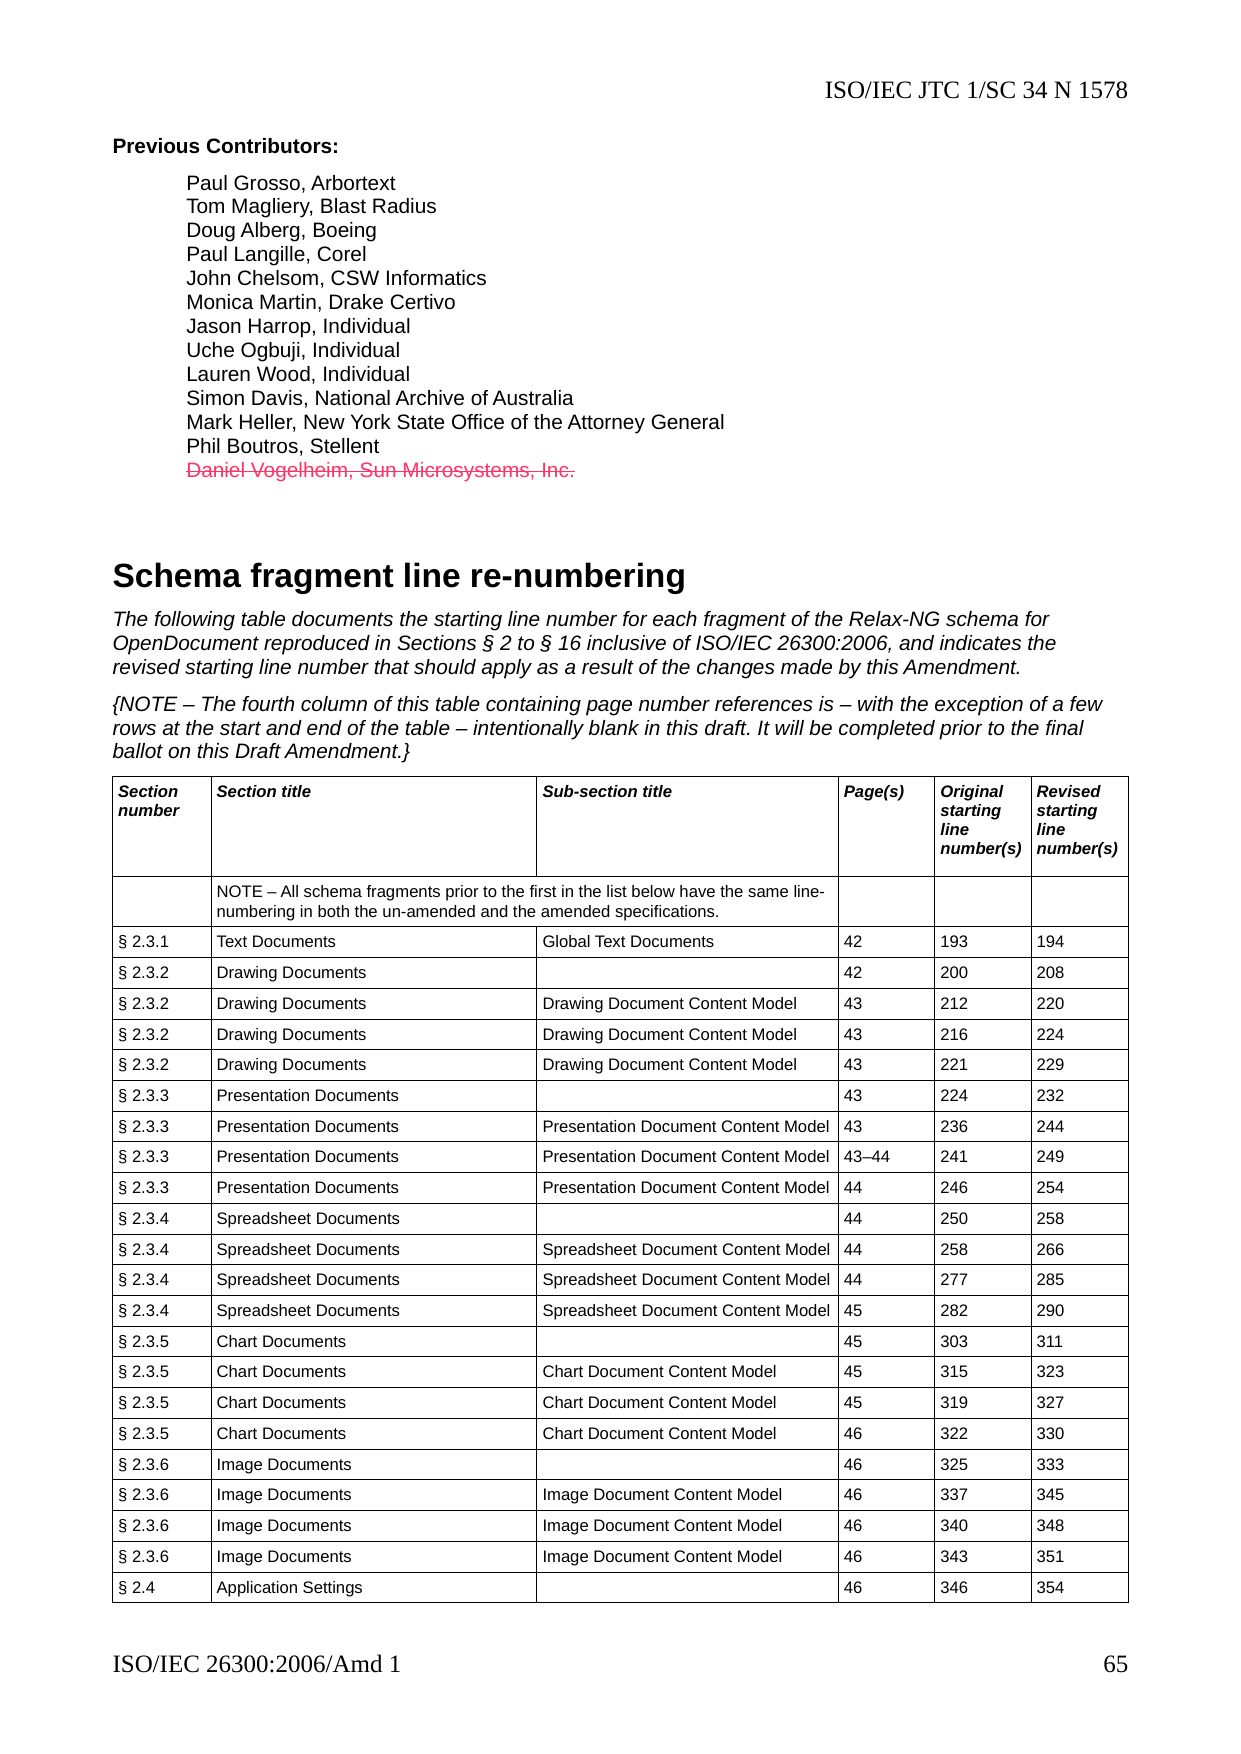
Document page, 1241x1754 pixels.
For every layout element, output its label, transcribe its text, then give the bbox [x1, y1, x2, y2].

table_cell § 2.3.3 [113, 1112, 211, 1141]
table_cell Spreadsheet Documents [212, 1235, 536, 1264]
table_cell 340 [935, 1511, 1031, 1541]
table_cell [537, 1327, 838, 1356]
table_cell 236 [935, 1112, 1031, 1141]
subtitle Schema fragment line re-numbering [112, 556, 1128, 594]
table_cell 45 [839, 1327, 934, 1356]
table_cell Chart Document Content Model [537, 1357, 838, 1387]
table_cell 250 [935, 1204, 1031, 1233]
table_cell 224 [1032, 1020, 1128, 1049]
table_cell Spreadsheet Document Content Model [537, 1235, 838, 1264]
table_cell Image Documents [212, 1480, 536, 1510]
table_cell Image Documents [212, 1542, 536, 1572]
table_cell § 2.3.6 [113, 1450, 211, 1479]
table_cell § 2.3.3 [113, 1173, 211, 1203]
table_cell 44 [839, 1265, 934, 1295]
table_cell 200 [935, 958, 1031, 988]
table_cell Spreadsheet Documents [212, 1296, 536, 1326]
table_header Original starting line number(s) [935, 777, 1031, 876]
table_cell § 2.3.6 [113, 1542, 211, 1572]
table_cell Presentation Documents [212, 1081, 536, 1111]
table_cell 46 [839, 1542, 934, 1572]
table_cell § 2.3.2 [113, 1050, 211, 1080]
table_cell [839, 877, 934, 926]
table_cell 319 [935, 1388, 1031, 1418]
table_cell Text Documents [212, 927, 536, 957]
table_cell NOTE – All schema fragments prior to the first in the list below have the same line-numbering in both the un-amended and the amended specifications. [212, 877, 838, 926]
table_cell 232 [1032, 1081, 1128, 1111]
table_cell 330 [1032, 1419, 1128, 1449]
table_cell 337 [935, 1480, 1031, 1510]
table_cell 266 [1032, 1235, 1128, 1264]
table_cell 258 [1032, 1204, 1128, 1233]
table_cell Presentation Document Content Model [537, 1112, 838, 1141]
table_cell 42 [839, 958, 934, 988]
table_cell 241 [935, 1142, 1031, 1172]
table_cell Presentation Document Content Model [537, 1173, 838, 1203]
text Daniel Vogelheim, Sun Microsystems, Inc. [186, 458, 1128, 482]
table_cell § 2.3.6 [113, 1480, 211, 1510]
table_cell 208 [1032, 958, 1128, 988]
table_cell § 2.3.6 [113, 1511, 211, 1541]
table_cell 212 [935, 989, 1031, 1018]
table_cell § 2.3.5 [113, 1327, 211, 1356]
table_cell § 2.3.1 [113, 927, 211, 957]
text Previous Contributors: [112, 134, 1128, 158]
table_cell 45 [839, 1357, 934, 1387]
table_cell 43 [839, 989, 934, 1018]
text Uche Ogbuji, Individual [186, 338, 1128, 362]
table_cell 43 [839, 1020, 934, 1049]
table_cell 346 [935, 1573, 1031, 1602]
text Paul Grosso, Arbortext [186, 170, 1128, 194]
table_cell Drawing Document Content Model [537, 989, 838, 1018]
table_cell [1032, 877, 1128, 926]
table_cell Chart Documents [212, 1327, 536, 1356]
table_cell 333 [1032, 1450, 1128, 1479]
table_cell 315 [935, 1357, 1031, 1387]
table_cell Presentation Document Content Model [537, 1142, 838, 1172]
table_cell [537, 1204, 838, 1233]
table_cell [537, 1081, 838, 1111]
table_cell 348 [1032, 1511, 1128, 1541]
table_cell 343 [935, 1542, 1031, 1572]
table_cell Drawing Documents [212, 989, 536, 1018]
text Jason Harrop, Individual [186, 314, 1128, 338]
table_cell 282 [935, 1296, 1031, 1326]
table_header Page(s) [839, 777, 934, 876]
table_cell § 2.3.2 [113, 989, 211, 1018]
table_cell § 2.3.4 [113, 1265, 211, 1295]
table_cell Drawing Documents [212, 1020, 536, 1049]
table_cell § 2.3.4 [113, 1235, 211, 1264]
table_cell § 2.3.2 [113, 958, 211, 988]
text Tom Magliery, Blast Radius [186, 194, 1128, 218]
table_cell Chart Documents [212, 1388, 536, 1418]
table_cell 45 [839, 1388, 934, 1418]
table_cell 43 [839, 1050, 934, 1080]
table_cell 46 [839, 1573, 934, 1602]
table_cell Presentation Documents [212, 1142, 536, 1172]
table_cell [113, 877, 211, 926]
table_cell 351 [1032, 1542, 1128, 1572]
table_cell Spreadsheet Document Content Model [537, 1296, 838, 1326]
table_cell § 2.3.5 [113, 1357, 211, 1387]
table_cell § 2.3.3 [113, 1081, 211, 1111]
table_cell § 2.3.3 [113, 1142, 211, 1172]
table_cell Chart Document Content Model [537, 1419, 838, 1449]
table_cell [537, 1573, 838, 1602]
table_cell 354 [1032, 1573, 1128, 1602]
table_cell Drawing Documents [212, 1050, 536, 1080]
table_cell § 2.3.4 [113, 1204, 211, 1233]
table_cell 285 [1032, 1265, 1128, 1295]
table_cell 194 [1032, 927, 1128, 957]
table_cell Presentation Documents [212, 1173, 536, 1203]
table_cell Chart Documents [212, 1357, 536, 1387]
table_cell Drawing Documents [212, 958, 536, 988]
text Phil Boutros, Stellent [186, 434, 1128, 458]
table_cell 46 [839, 1480, 934, 1510]
table_cell Drawing Document Content Model [537, 1020, 838, 1049]
table_cell Application Settings [212, 1573, 536, 1602]
table_cell 258 [935, 1235, 1031, 1264]
table_cell 249 [1032, 1142, 1128, 1172]
table_cell 221 [935, 1050, 1031, 1080]
table_cell 43 [839, 1112, 934, 1141]
table_cell Spreadsheet Document Content Model [537, 1265, 838, 1295]
text Lauren Wood, Individual [186, 362, 1128, 386]
table_cell Chart Documents [212, 1419, 536, 1449]
table_cell 246 [935, 1173, 1031, 1203]
table_header Section number [113, 777, 211, 876]
text John Chelsom, CSW Informatics [186, 266, 1128, 290]
table_cell 45 [839, 1296, 934, 1326]
table_cell 303 [935, 1327, 1031, 1356]
table_cell 220 [1032, 989, 1128, 1018]
table_cell 44 [839, 1235, 934, 1264]
table_cell Drawing Document Content Model [537, 1050, 838, 1080]
table_cell Chart Document Content Model [537, 1388, 838, 1418]
table_cell 323 [1032, 1357, 1128, 1387]
table_cell § 2.3.2 [113, 1020, 211, 1049]
text Mark Heller, New York State Office of the Attorney General [186, 410, 1128, 434]
table_cell 290 [1032, 1296, 1128, 1326]
table_cell 325 [935, 1450, 1031, 1479]
table_cell Global Text Documents [537, 927, 838, 957]
table_cell Image Document Content Model [537, 1480, 838, 1510]
table_cell Presentation Documents [212, 1112, 536, 1141]
table_cell 46 [839, 1450, 934, 1479]
table_cell 46 [839, 1419, 934, 1449]
table_cell [935, 877, 1031, 926]
text The following table documents the starting line number for each fragment of the Relax-NG schema for OpenDocument reproduced in Sections § 2 to § 16 inclusive of ISO/IEC 26300:2006, and indicates the revised starting line number that should apply as a result of the changes made by this Amendment. [112, 607, 1128, 679]
table_cell 254 [1032, 1173, 1128, 1203]
text Paul Langille, Corel [186, 242, 1128, 266]
table_cell Image Document Content Model [537, 1511, 838, 1541]
table_cell § 2.3.4 [113, 1296, 211, 1326]
table_cell 224 [935, 1081, 1031, 1111]
table_cell § 2.3.5 [113, 1388, 211, 1418]
table_cell 44 [839, 1173, 934, 1203]
table_cell 46 [839, 1511, 934, 1541]
table_cell 277 [935, 1265, 1031, 1295]
text Doug Alberg, Boeing [186, 218, 1128, 242]
table_cell 44 [839, 1204, 934, 1233]
table_cell § 2.3.5 [113, 1419, 211, 1449]
table_cell 345 [1032, 1480, 1128, 1510]
table_cell Image Document Content Model [537, 1542, 838, 1572]
table_cell Spreadsheet Documents [212, 1204, 536, 1233]
table_cell [537, 1450, 838, 1479]
table_cell § 2.4 [113, 1573, 211, 1602]
table_cell [537, 958, 838, 988]
table_cell 311 [1032, 1327, 1128, 1356]
table_cell 322 [935, 1419, 1031, 1449]
table_cell 216 [935, 1020, 1031, 1049]
table_cell 43 [839, 1081, 934, 1111]
text {NOTE – The fourth column of this table containing page number references is – with the exception of a few rows at the start and end of the table – intentionally blank in this draft. It will be completed prior to the final ballot on this Draft Amendment.} [112, 691, 1128, 763]
table_cell 193 [935, 927, 1031, 957]
table_cell Image Documents [212, 1511, 536, 1541]
table_header Revised starting line number(s) [1032, 777, 1128, 876]
table_cell Image Documents [212, 1450, 536, 1479]
table_header Sub-section title [537, 777, 838, 876]
table_cell Spreadsheet Documents [212, 1265, 536, 1295]
text Simon Davis, National Archive of Australia [186, 386, 1128, 410]
table_cell 244 [1032, 1112, 1128, 1141]
table_cell 42 [839, 927, 934, 957]
table_cell 43­–44 [839, 1142, 934, 1172]
table_cell 327 [1032, 1388, 1128, 1418]
table_cell 229 [1032, 1050, 1128, 1080]
text Monica Martin, Drake Certivo [186, 290, 1128, 314]
table_header Section title [212, 777, 536, 876]
